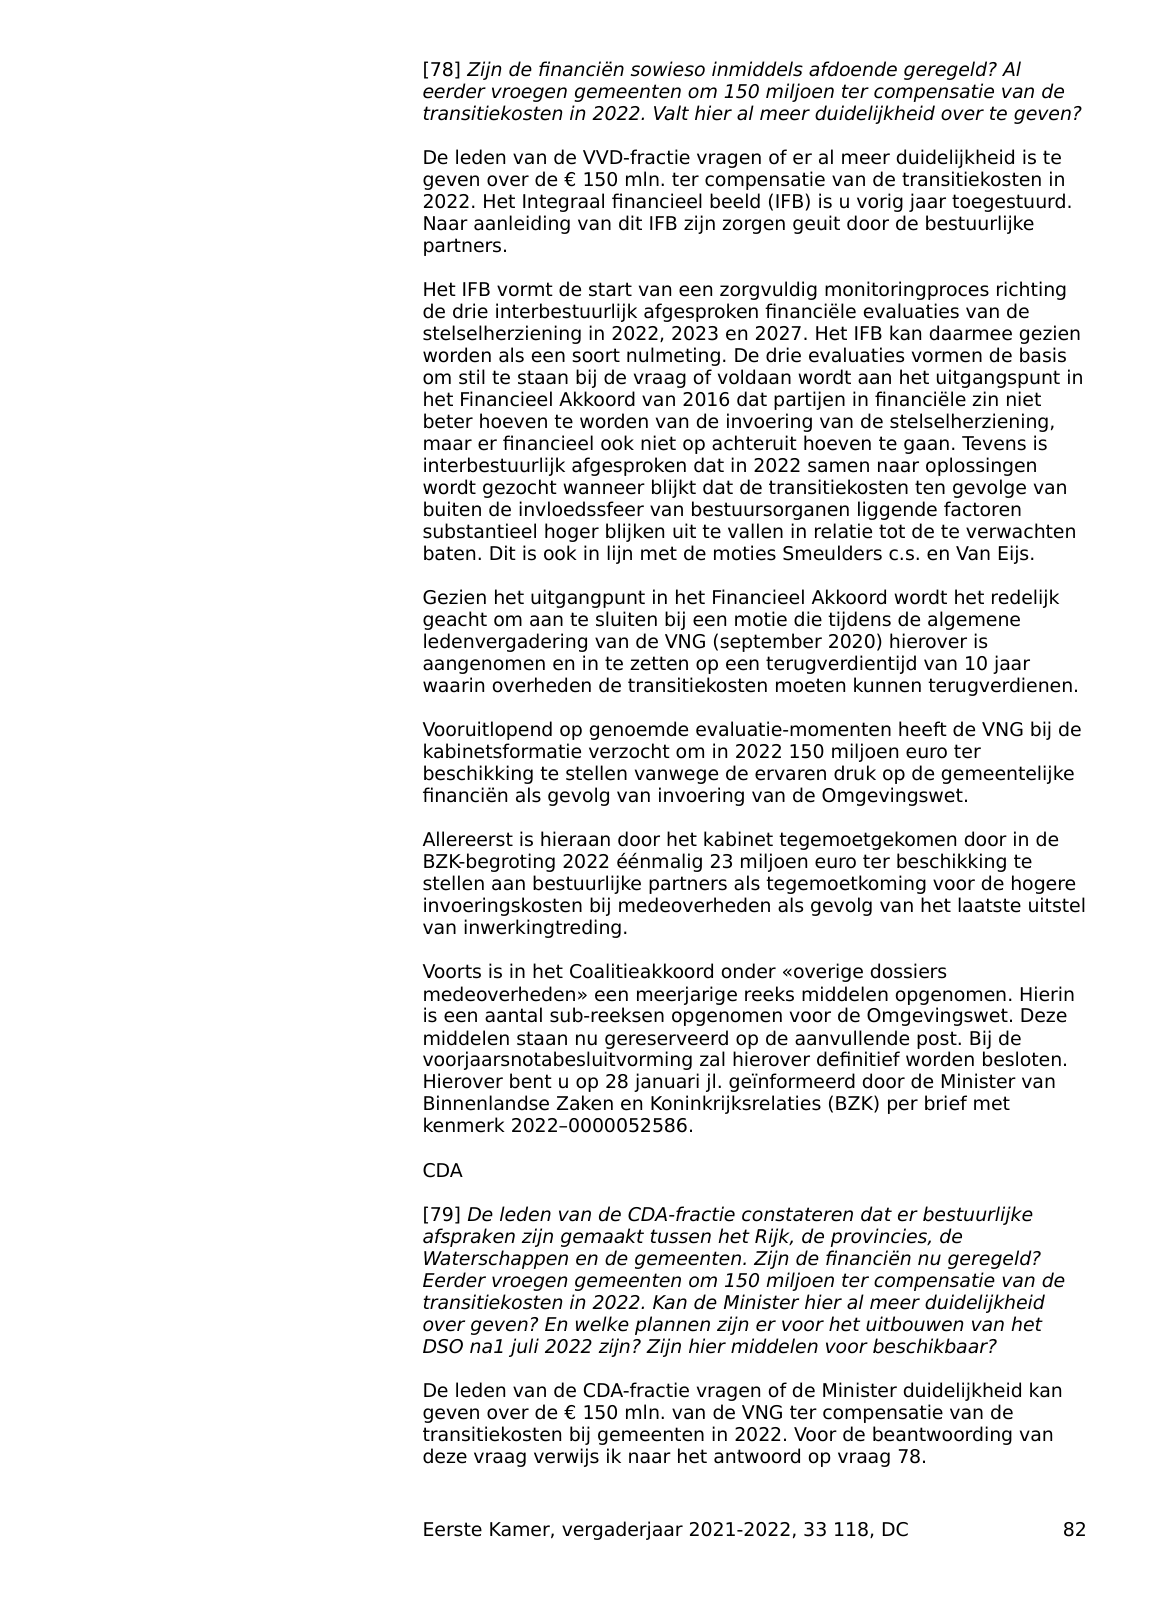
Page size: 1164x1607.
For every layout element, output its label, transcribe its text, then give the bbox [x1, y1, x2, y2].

text De leden van de CDA-fractie vragen of de Minister duidelijkheid kan geven over de € 150 mln. van de VNG ter compensatie van de transitiekosten bij gemeenten in 2022. Voor de beantwoording van deze vraag verwijs ik naar het antwoord op vraag 78. [422, 1380, 1087, 1468]
text [78] Zijn de financiën sowieso inmiddels afdoende geregeld? Al eerder vroegen gemeenten om 150 miljoen ter compensatie van de transitiekosten in 2022. Valt hier al meer duidelijkheid over te geven? [422, 59, 1087, 125]
text Allereerst is hieraan door het kabinet tegemoetgekomen door in de BZK-begroting 2022 éénmalig 23 miljoen euro ter beschikking te stellen aan bestuurlijke partners als tegemoetkoming voor de hogere invoeringskosten bij medeoverheden als gevolg van het laatste uitstel van inwerkingtreding. [422, 829, 1087, 939]
text Voorts is in het Coalitieakkoord onder «overige dossiers medeoverheden» een meerjarige reeks middelen opgenomen. Hierin is een aantal sub-reeksen opgenomen voor de Omgevingswet. Deze middelen staan nu gereserveerd op de aanvullende post. Bij de voorjaarsnotabesluitvorming zal hierover definitief worden besloten. Hierover bent u op 28 januari jl. geïnformeerd door de Minister van Binnenlandse Zaken en Koninkrijksrelaties (BZK) per brief met kenmerk 2022–0000052586. [422, 961, 1087, 1137]
text De leden van de VVD-fractie vragen of er al meer duidelijkheid is te geven over de € 150 mln. ter compensatie van de transitiekosten in 2022. Het Integraal financieel beeld (IFB) is u vorig jaar toegestuurd. Naar aanleiding van dit IFB zijn zorgen geuit door de bestuurlijke partners. [422, 147, 1087, 257]
text Het IFB vormt de start van een zorgvuldig monitoringproces richting de drie interbestuurlijk afgesproken financiële evaluaties van de stelselherziening in 2022, 2023 en 2027. Het IFB kan daarmee gezien worden als een soort nulmeting. De drie evaluaties vormen de basis om stil te staan bij de vraag of voldaan wordt aan het uitgangspunt in het Financieel Akkoord van 2016 dat partijen in financiële zin niet beter hoeven te worden van de invoering van de stelselherziening, maar er financieel ook niet op achteruit hoeven te gaan. Tevens is interbestuurlijk afgesproken dat in 2022 samen naar oplossingen wordt gezocht wanneer blijkt dat de transitiekosten ten gevolge van buiten de invloedssfeer van bestuursorganen liggende factoren substantieel hoger blijken uit te vallen in relatie tot de te verwachten baten. Dit is ook in lijn met de moties Smeulders c.s. en Van Eijs. [422, 279, 1087, 565]
text [79] De leden van de CDA-fractie constateren dat er bestuurlijke afspraken zijn gemaakt tussen het Rijk, de provincies, de Waterschappen en de gemeenten. Zijn de financiën nu geregeld? Eerder vroegen gemeenten om 150 miljoen ter compensatie van de transitiekosten in 2022. Kan de Minister hier al meer duidelijkheid over geven? En welke plannen zijn er voor het uitbouwen van het DSO na1 juli 2022 zijn? Zijn hier middelen voor beschikbaar? [422, 1204, 1087, 1357]
text Vooruitlopend op genoemde evaluatie-momenten heeft de VNG bij de kabinetsformatie verzocht om in 2022 150 miljoen euro ter beschikking te stellen vanwege de ervaren druk op de gemeentelijke financiën als gevolg van invoering van de Omgevingswet. [422, 719, 1087, 807]
subtitle CDA [422, 1159, 1087, 1181]
text Gezien het uitgangpunt in het Financieel Akkoord wordt het redelijk geacht om aan te sluiten bij een motie die tijdens de algemene ledenvergadering van de VNG (september 2020) hierover is aangenomen en in te zetten op een terugverdientijd van 10 jaar waarin overheden de transitiekosten moeten kunnen terugverdienen. [422, 587, 1087, 697]
